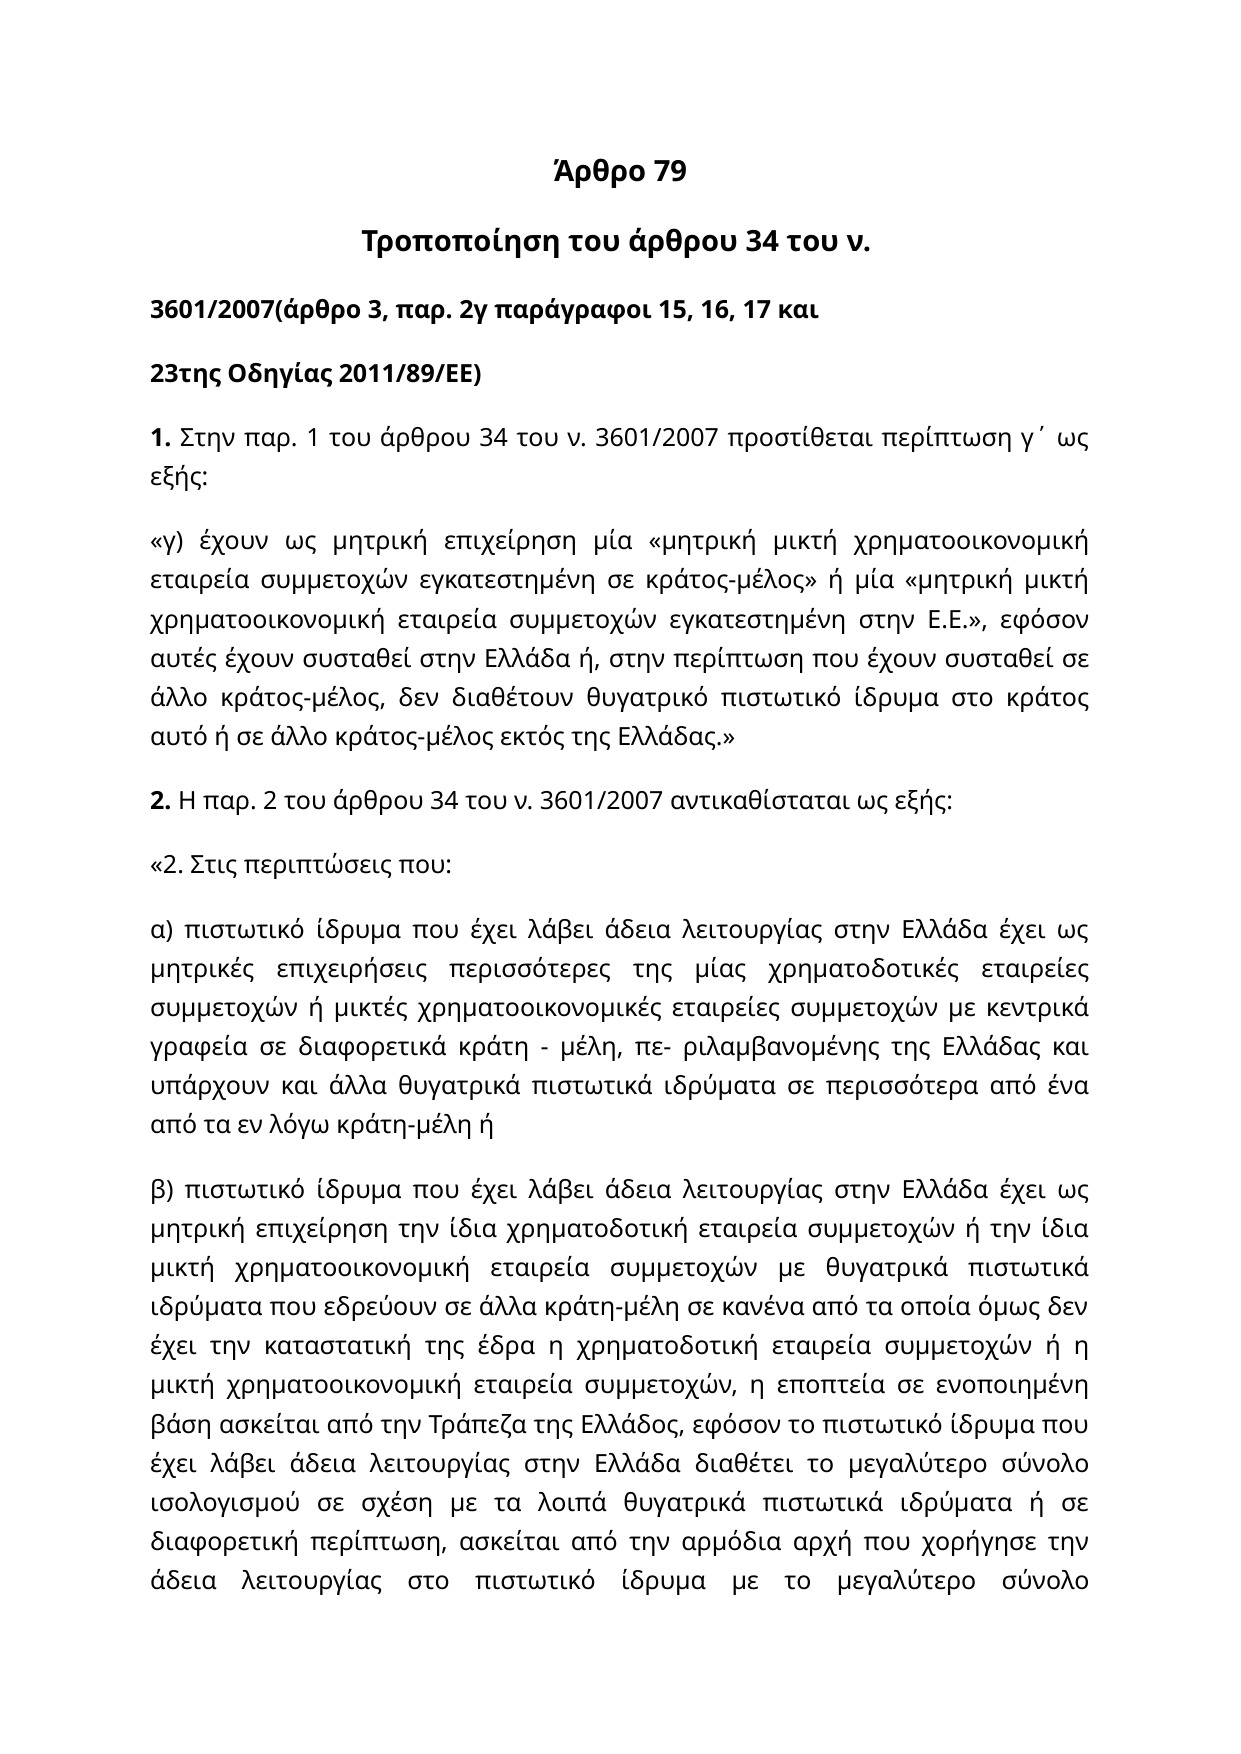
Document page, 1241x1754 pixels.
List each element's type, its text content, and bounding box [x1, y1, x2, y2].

text «γ) έχουν ως μητρική επιχείρηση μία «μητρική μικτή χρηματοοικονομική εταιρεία συμμετοχών εγκατεστημένη σε κράτος-μέλος» ή μία «μητρική μικτή χρηματοοικονομική εταιρεία συμμετοχών εγκατεστημένη στην Ε.Ε.», εφόσον αυτές έχουν συσταθεί στην Ελλάδα ή, στην περίπτωση που έχουν συσταθεί σε άλλο κράτος-μέλος, δεν διαθέτουν θυγατρικό πιστωτικό ίδρυμα στο κράτος αυτό ή σε άλλο κράτος-μέλος εκτός της Ελλάδας.» [150, 523, 1090, 753]
text 23της Οδηγίας 2011/89/ΕΕ) [150, 355, 1090, 389]
subtitle Τροποποίηση του άρθρου 34 του ν. [150, 221, 1090, 260]
subtitle Άρθρο 79 [150, 150, 1090, 190]
text 1. Στην παρ. 1 του άρθρου 34 του ν. 3601/2007 προστίθεται περίπτωση γ΄ ως εξής: [150, 419, 1090, 493]
text 2. Η παρ. 2 του άρθρου 34 του ν. 3601/2007 αντικαθίσταται ως εξής: [150, 783, 1090, 817]
text β) πιστωτικό ίδρυμα που έχει λάβει άδεια λειτουργίας στην Ελλάδα έχει ως μητρική επιχείρηση την ίδια χρηματοδοτική εταιρεία συμμετοχών ή την ίδια μικτή χρηματοοικονομική εταιρεία συμμετοχών με θυγατρικά πιστωτικά ιδρύματα που εδρεύουν σε άλλα κράτη-μέλη σε κανένα από τα οποία όμως δεν έχει την καταστατική της έδρα η χρηματοδοτική εταιρεία συμμετοχών ή η μικτή χρηματοοικονομική εταιρεία συμμετοχών, η εποπτεία σε ενοποιημένη βάση ασκείται από την Τράπεζα της Ελλάδος, εφόσον το πιστωτικό ίδρυμα που έχει λάβει άδεια λειτουργίας στην Ελλάδα διαθέτει το μεγαλύτερο σύνολο ισολογισμού σε σχέση με τα λοιπά θυγατρικά πιστωτικά ιδρύματα ή σε διαφορετική περίπτωση, ασκείται από την αρμόδια αρχή που χορήγησε την άδεια λειτουργίας στο πιστωτικό ίδρυμα με το μεγαλύτερο σύνολο [150, 1171, 1090, 1597]
text α) πιστωτικό ίδρυμα που έχει λάβει άδεια λειτουργίας στην Ελλάδα έχει ως μητρικές επιχειρήσεις περισσότερες της μίας χρηματοδοτικές εταιρείες συμμετοχών ή μικτές χρηματοοικονομικές εταιρείες συμμετοχών με κεντρικά γραφεία σε διαφορετικά κράτη - μέλη, πε- ριλαμβανομένης της Ελλάδας και υπάρχουν και άλλα θυγατρικά πιστωτικά ιδρύματα σε περισσότερα από ένα από τα εν λόγω κράτη-μέλη ή [150, 911, 1090, 1141]
text «2. Στις περιπτώσεις που: [150, 847, 1090, 881]
text 3601/2007(άρθρο 3, παρ. 2γ παράγραφοι 15, 16, 17 και [150, 291, 1090, 325]
